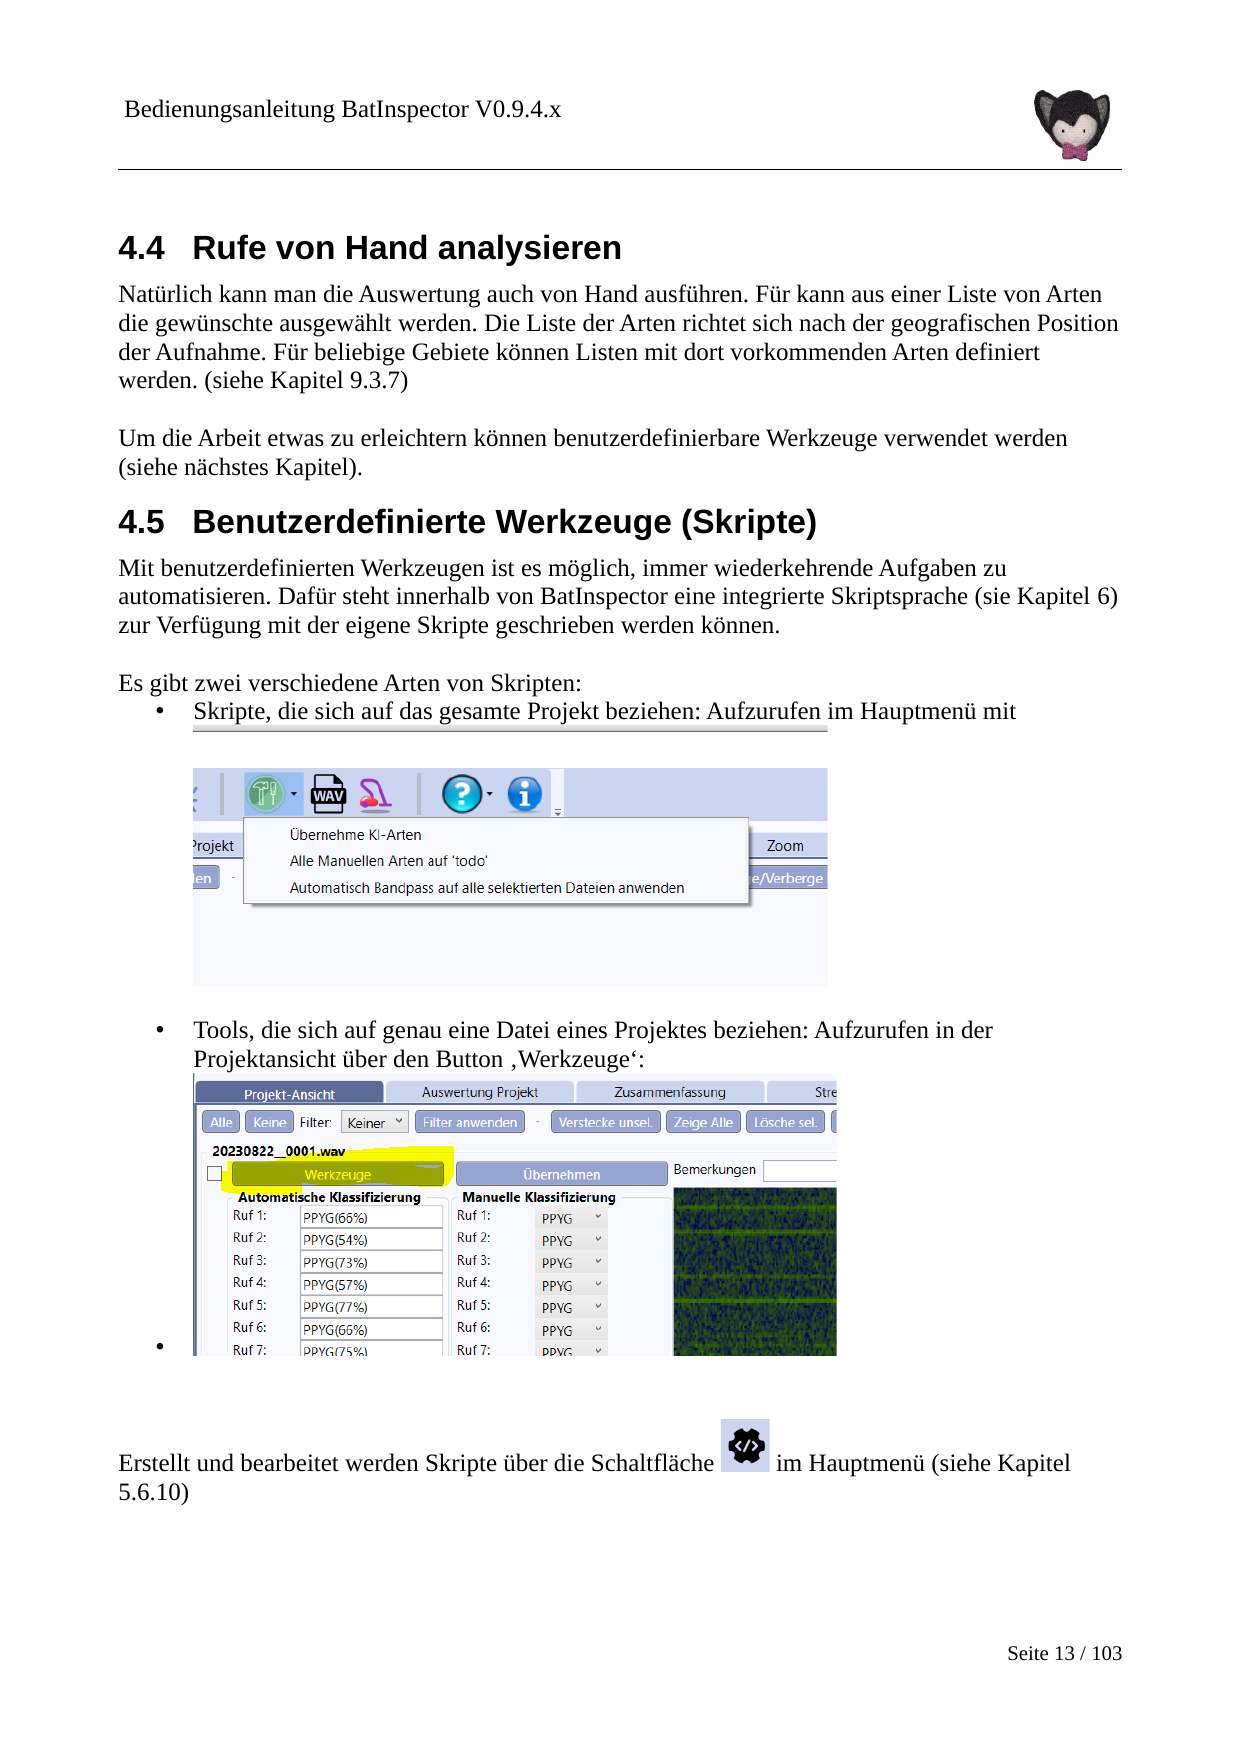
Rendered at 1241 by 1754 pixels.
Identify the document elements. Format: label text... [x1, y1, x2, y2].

list Tools, die sich auf genau eine Datei eines Projektes beziehen: Aufzurufen in der Projektansicht über den Button ‚Werkzeuge‘: [156, 1016, 1122, 1073]
subtitle Rufe von Hand analysieren [118, 228, 1122, 267]
picture [193, 1073, 837, 1356]
picture [720, 1418, 770, 1472]
picture [193, 725, 828, 987]
text Erstellt und bearbeitet werden Skripte über die Schaltfläche im Hauptmenü (siehe Kapitel 5.6.10) [118, 1418, 1122, 1506]
subtitle Benutzerdefinierte Werkzeuge (Skripte) [118, 501, 1122, 540]
text Mit benutzerdefinierten Werkzeugen ist es möglich, immer wiederkehrende Aufgaben zu automatisieren. Dafür steht innerhalb von BatInspector eine integrierte Skriptsprache (sie Kapitel 6) zur Verfügung mit der eigene Skripte geschrieben werden können. [118, 553, 1122, 639]
text Es gibt zwei verschiedene Arten von Skripten: [118, 668, 1122, 696]
picture [1030, 80, 1119, 169]
list Skripte, die sich auf das gesamte Projekt beziehen: Aufzurufen im Hauptmenü mit [156, 696, 1122, 725]
text Natürlich kann man die Auswertung auch von Hand ausführen. Für kann aus einer Liste von Arten die gewünschte ausgewählt werden. Die Liste der Arten richtet sich nach der geografischen Position der Aufnahme. Für beliebige Gebiete können Listen mit dort vorkommenden Arten definiert werden. (siehe Kapitel 9.3.7) [118, 279, 1122, 394]
text Um die Arbeit etwas zu erleichtern können benutzerdefinierbare Werkzeuge verwendet werden (siehe nächstes Kapitel). [118, 423, 1122, 481]
